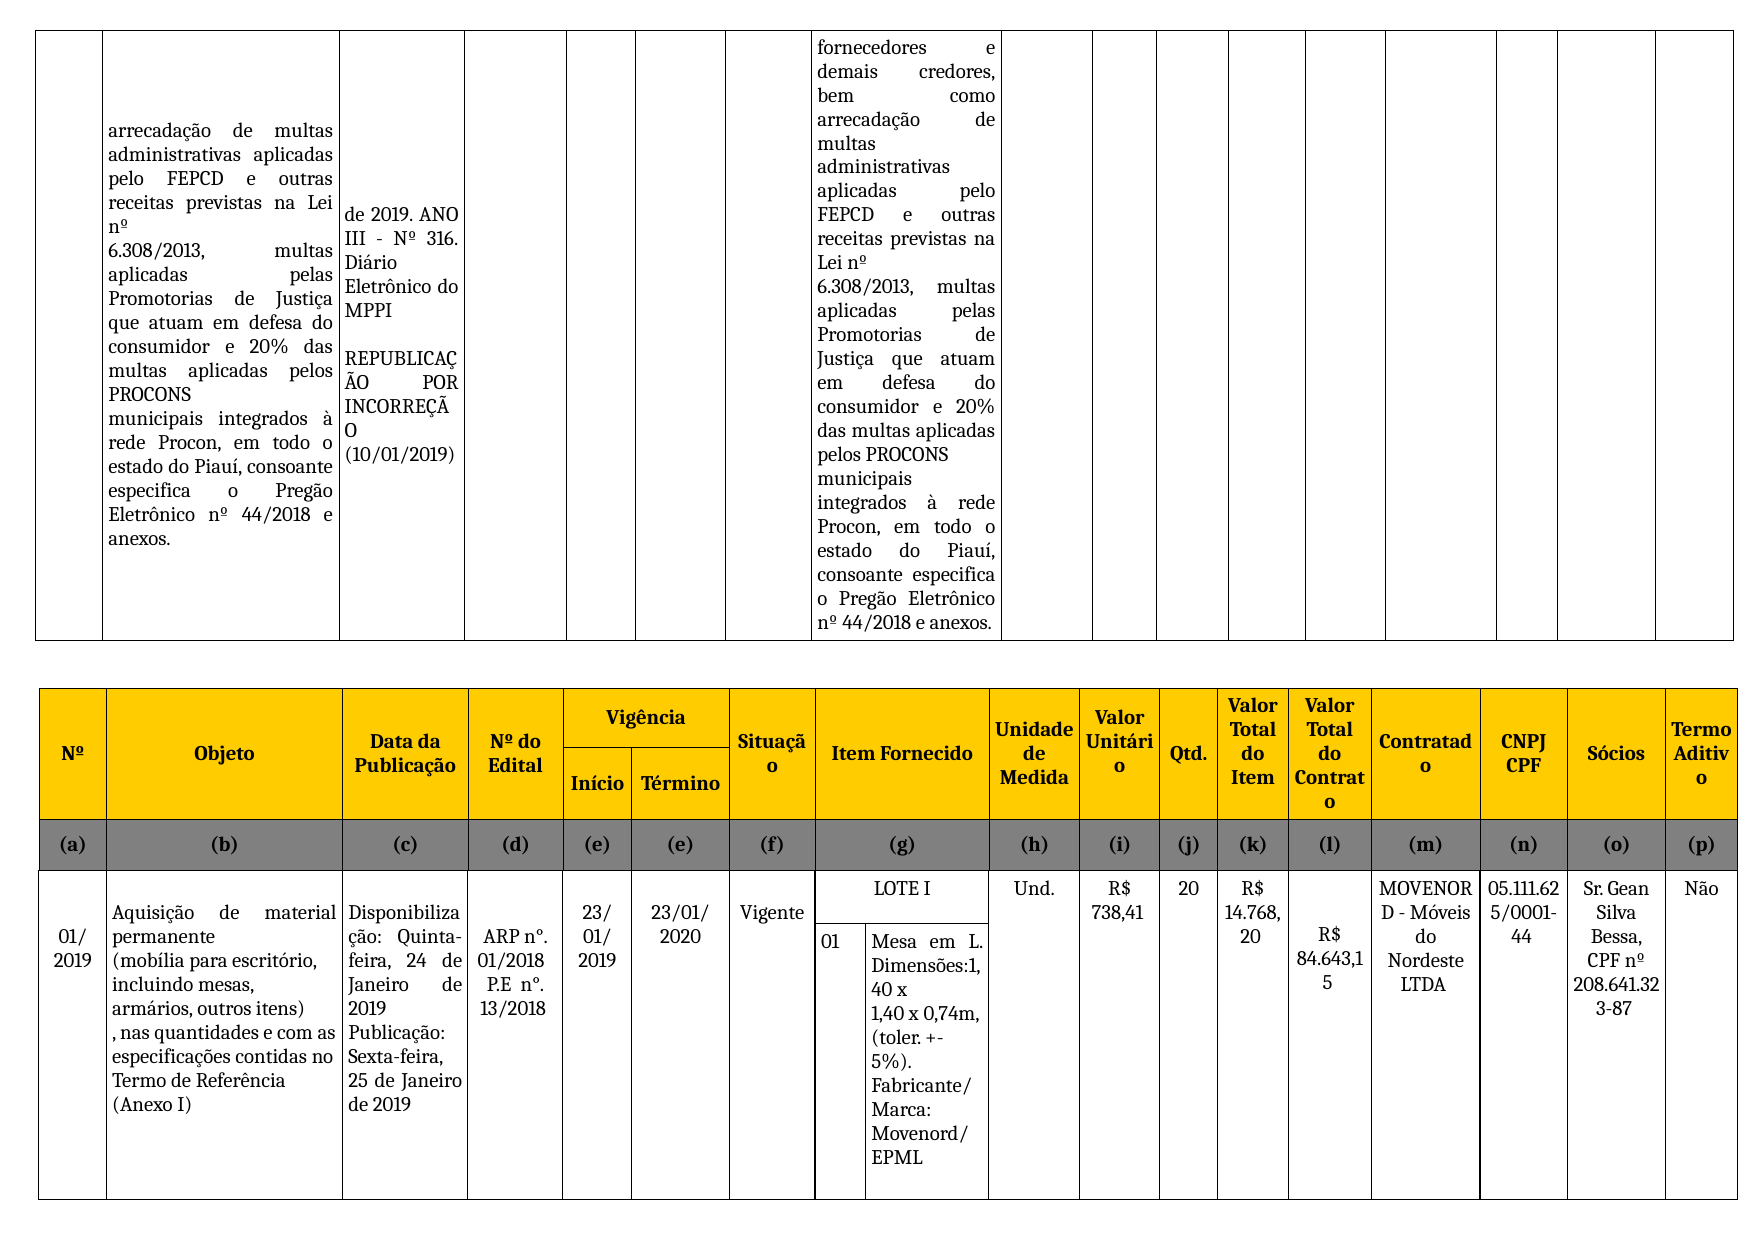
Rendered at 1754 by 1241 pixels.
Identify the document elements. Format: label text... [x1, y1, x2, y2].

table_cell R$ 84.643,15 [1289, 871, 1371, 1199]
table_cell MOVENORD - Móveis do Nordeste LTDA [1372, 871, 1479, 1199]
table_cell [1656, 31, 1733, 640]
table_cell (k) [1218, 820, 1288, 870]
table_cell - [1229, 31, 1305, 640]
table_cell - [1002, 31, 1092, 640]
table_cell (e) [564, 820, 631, 870]
table_cell 01 [816, 924, 865, 1199]
table_cell (p) [1666, 820, 1737, 870]
table_cell Und. [989, 871, 1079, 1199]
table_cell (n) [1481, 820, 1567, 870]
table_cell (a) [40, 820, 106, 870]
table_cell (h) [990, 820, 1079, 870]
table_cell Término [632, 748, 729, 819]
table_cell [1497, 31, 1557, 640]
table_cell (c) [343, 820, 468, 870]
table_header CNPJ CPF [1481, 689, 1567, 819]
table_cell - [1157, 31, 1228, 640]
table_cell [36, 31, 102, 640]
table_cell (e) [632, 820, 729, 870]
table_cell Início [564, 748, 631, 819]
table_cell [1306, 31, 1385, 640]
table_cell 23/01/ 2020 [632, 871, 729, 1199]
table_cell [726, 31, 811, 640]
table_header Termo Aditivo [1666, 689, 1737, 819]
table_cell [465, 31, 566, 640]
table_cell (j) [1160, 820, 1217, 870]
table_cell ARP n°. 01/2018 P.E n°. 13/2018 [468, 871, 562, 1199]
table_cell arrecadação de multas administrativas aplicadas pelo FEPCD e outras receitas previstas na Lei nº 6.308/2013, multas aplicadas pelas Promotorias de Justiça que atuam em defesa do consumidor e 20% das multas aplicadas pelos PROCONS municipais integrados à rede Procon, em todo o estado do Piauí, consoante especifica o Pregão Eletrônico nº 44/2018 e anexos. [103, 31, 339, 640]
table_cell de 2019. ANO III - Nº 316. Diário Eletrônico do MPPI REPUBLICAÇÃO POR INCORREÇÃO (10/01/2019) [340, 31, 464, 640]
table_cell Sr. Gean Silva Bessa, CPF nº 208.641.323-87 [1568, 871, 1665, 1199]
table_cell LOTE I [816, 871, 988, 923]
table_cell R$ 14.768,20 [1218, 871, 1288, 1199]
table_cell Não [1666, 871, 1737, 1199]
table_header Sócios [1568, 689, 1665, 819]
table_cell (m) [1372, 820, 1480, 870]
table_header Valor Total do Item [1218, 689, 1288, 819]
table_cell [636, 31, 725, 640]
table_header Objeto [107, 689, 342, 819]
table_cell [1386, 31, 1496, 640]
table_header Nº do Edital [469, 689, 563, 819]
table_cell 20 [1160, 871, 1217, 1199]
table_cell [567, 31, 635, 640]
table_cell (f) [730, 820, 815, 870]
table_header Valor Unitário [1080, 689, 1159, 819]
table_cell - [1093, 31, 1156, 640]
table_header Situação [730, 689, 815, 819]
table_header Item Fornecido [816, 689, 989, 819]
table_cell fornecedores e demais credores, bem como arrecadação de multas administrativas aplicadas pelo FEPCD e outras receitas previstas na Lei nº 6.308/2013, multas aplicadas pelas Promotorias de Justiça que atuam em defesa do consumidor e 20% das multas aplicadas pelos PROCONS municipais integrados à rede Procon, em todo o estado do Piauí, consoante especifica o Pregão Eletrônico nº 44/2018 e anexos. [812, 31, 1001, 640]
table_header Nº [40, 689, 106, 819]
table_cell (o) [1568, 820, 1665, 870]
table_header Unidade de Medida [990, 689, 1079, 819]
table_cell Disponibilização: Quinta-feira, 24 de Janeiro de 2019 Publicação: Sexta-feira, 25 de Janeiro de 2019 [343, 871, 467, 1199]
table_header Vigência [564, 689, 729, 747]
table_cell (b) [107, 820, 342, 870]
table_cell [1558, 31, 1655, 640]
table_cell (g) [816, 820, 989, 870]
table_cell 23/ 01/ 2019 [563, 871, 631, 1199]
table_cell R$ 738,41 [1080, 871, 1159, 1199]
table_cell Vigente [730, 871, 814, 1199]
table_cell Aquisição de material permanente (mobília para escritório, incluindo mesas, armários, outros itens) , nas quantidades e com as especificações contidas no Termo de Referência (Anexo I) [107, 871, 342, 1199]
table_header Valor Total do Contrato [1289, 689, 1371, 819]
table_cell (l) [1289, 820, 1371, 870]
table_cell (i) [1080, 820, 1159, 870]
table_cell (d) [469, 820, 563, 870]
table_header Data da Publicação [343, 689, 468, 819]
table_cell 05.111.625/0001-44 [1481, 871, 1567, 1199]
table_cell Mesa em L. Dimensões:1,40 x 1,40 x 0,74m, (toler. +- 5%). Fabricante/Marca: Movenord/EPML [866, 924, 988, 1199]
table_header Contratado [1372, 689, 1480, 819]
table_cell 01/ 2019 [39, 871, 106, 1199]
table_header Qtd. [1160, 689, 1217, 819]
